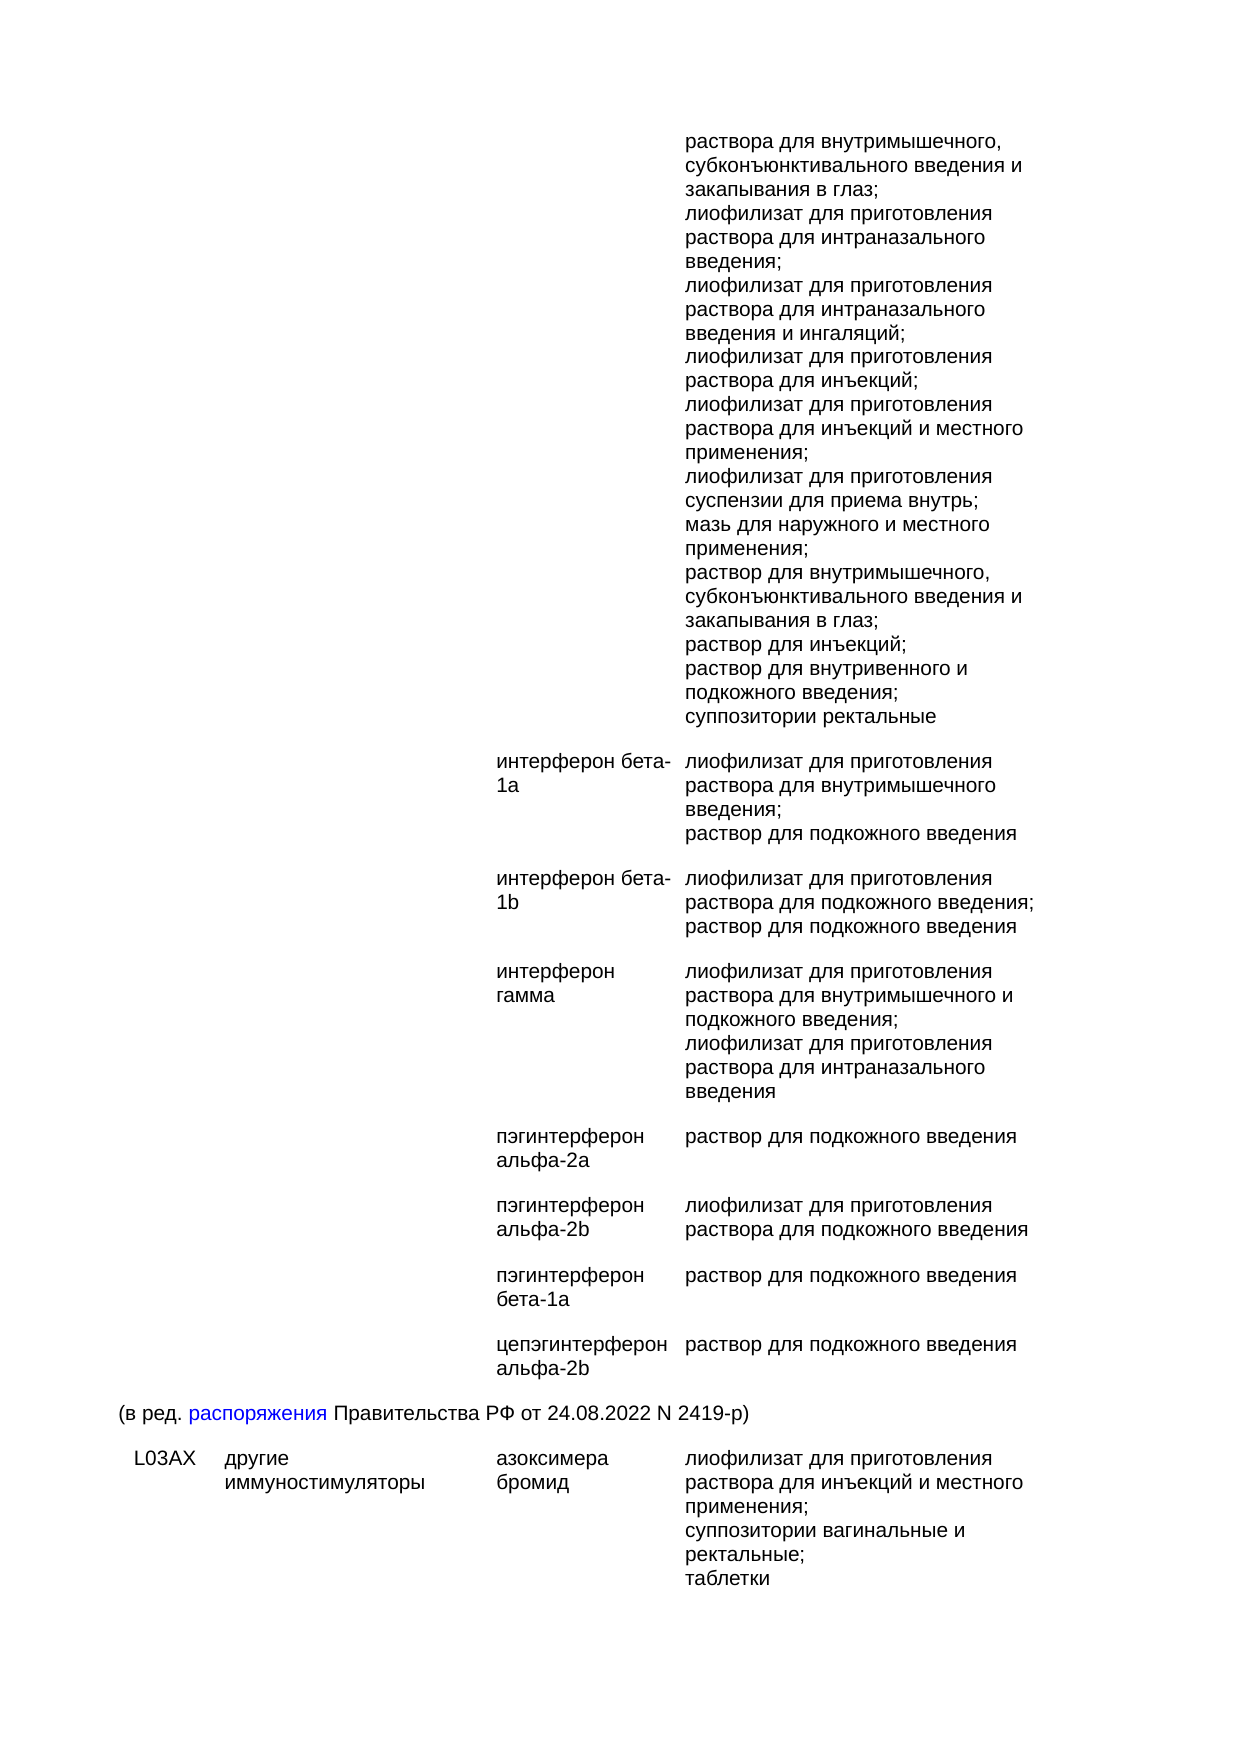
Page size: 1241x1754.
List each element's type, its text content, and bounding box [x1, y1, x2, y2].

table_cell [218, 1114, 489, 1183]
table_cell интерферон бета-1b [490, 855, 678, 948]
table_cell лиофилизат для приготовления раствора для внутримышечного введения; раствор для подкожного введения [679, 738, 1056, 855]
table_cell [218, 1321, 489, 1390]
table_cell [218, 738, 489, 855]
table_cell [218, 855, 489, 948]
table_cell [490, 118, 678, 738]
table_cell [112, 1321, 218, 1390]
table_cell раствора для внутримышечного, субконъюнктивального введения и закапывания в глаз; лиофилизат для приготовления раствора для интраназального введения; лиофилизат для приготовления раствора для интраназального введения и ингаляций; лиофилизат для приготовления раствора для инъекций; лиофилизат для приготовления раствора для инъекций и местного применения; лиофилизат для приготовления суспензии для приема внутрь; мазь для наружного и местного применения; раствор для внутримышечного, субконъюнктивального введения и закапывания в глаз; раствор для инъекций; раствор для внутривенного и подкожного введения; суппозитории ректальные [679, 118, 1056, 738]
table_cell [218, 949, 489, 1113]
table_cell раствор для подкожного введения [679, 1252, 1056, 1321]
table_cell (в ред. распоряжения Правительства РФ от 24.08.2022 N 2419-р) [112, 1390, 1056, 1435]
table_cell раствор для подкожного введения [679, 1114, 1056, 1183]
table_cell [218, 1252, 489, 1321]
table_cell [112, 1252, 218, 1321]
table_cell [112, 1114, 218, 1183]
table_cell [218, 118, 489, 738]
table_cell [112, 949, 218, 1113]
table_cell лиофилизат для приготовления раствора для подкожного введения [679, 1183, 1056, 1252]
table_cell лиофилизат для приготовления раствора для внутримышечного и подкожного введения; лиофилизат для приготовления раствора для интраназального введения [679, 949, 1056, 1113]
table_cell лиофилизат для приготовления раствора для подкожного введения; раствор для подкожного введения [679, 855, 1056, 948]
table_cell пэгинтерферон альфа-2b [490, 1183, 678, 1252]
table_cell пэгинтерферон альфа-2a [490, 1114, 678, 1183]
table_cell [112, 118, 218, 738]
table_cell [112, 1183, 218, 1252]
table_cell интерферон бета-1a [490, 738, 678, 855]
table_cell лиофилизат для приготовления раствора для инъекций и местного применения; суппозитории вагинальные и ректальные; таблетки [679, 1435, 1056, 1600]
table_cell L03AX [112, 1435, 218, 1600]
table_cell другие иммуностимуляторы [218, 1435, 489, 1600]
table_cell [112, 855, 218, 948]
table_cell азоксимера бромид [490, 1435, 678, 1600]
table_cell [112, 738, 218, 855]
table_cell пэгинтерферон бета-1a [490, 1252, 678, 1321]
table_cell [218, 1183, 489, 1252]
table_cell раствор для подкожного введения [679, 1321, 1056, 1390]
table_cell интерферон гамма [490, 949, 678, 1113]
table_cell цепэгинтерферон альфа-2b [490, 1321, 678, 1390]
